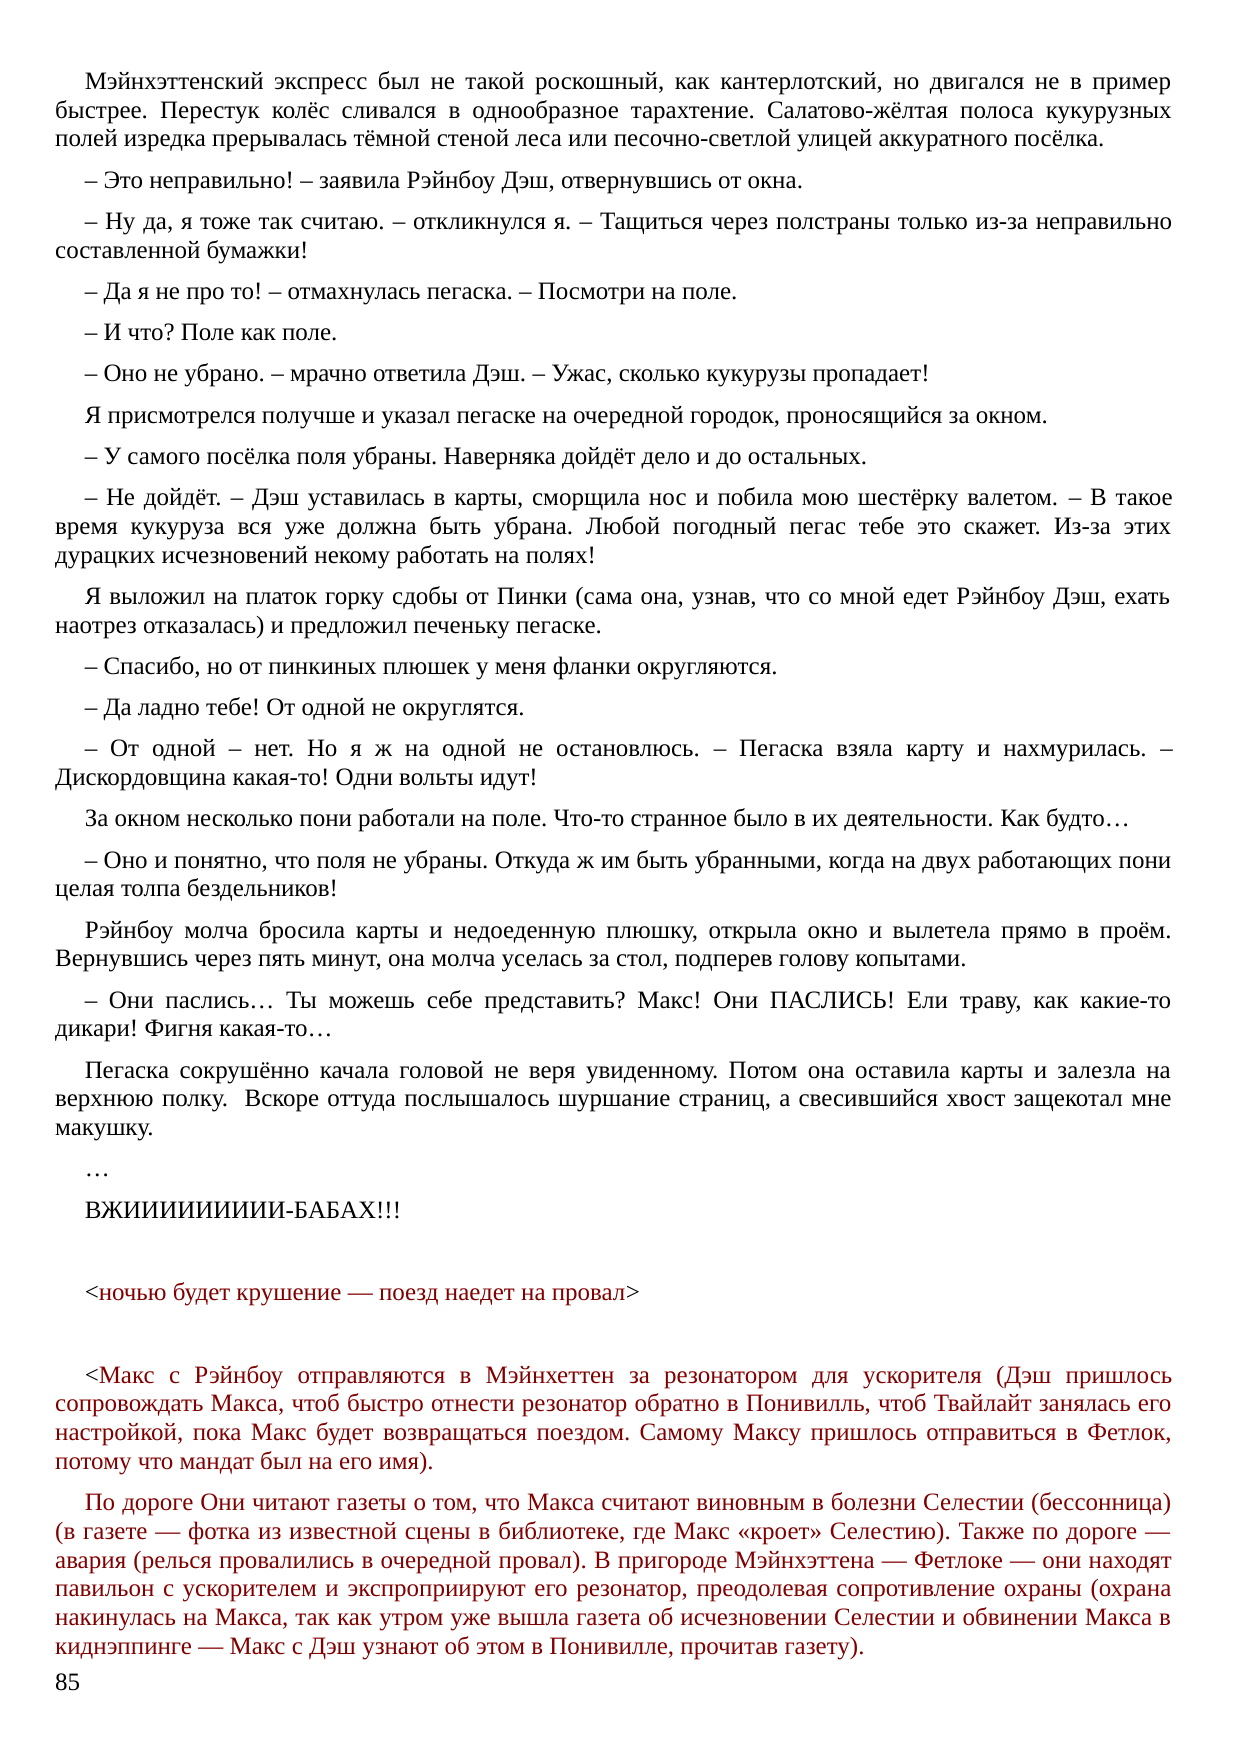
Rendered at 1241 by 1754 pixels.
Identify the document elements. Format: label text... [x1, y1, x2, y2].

text – Спасибо, но от пинкиных плюшек у меня фланки округляются. [55, 651, 1173, 680]
text <Макс с Рэйнбоу отправляются в Мэйнхеттен за резонатором для ускорителя (Дэш пришлось сопровождать Макса, чтоб быстро отнести резонатор обратно в Понивилль, чтоб Твайлайт занялась его настройкой, пока Макс будет возвращаться поездом. Самому Максу пришлось отправиться в Фетлок, потому что мандат был на его имя). [55, 1360, 1173, 1475]
text – Оно не убрано. – мрачно ответила Дэш. – Ужас, сколько кукурузы пропадает! [55, 358, 1173, 387]
text – Это неправильно! – заявила Рэйнбоу Дэш, отвернувшись от окна. [55, 165, 1173, 193]
text ВЖИИИИИИИИИ-БАБАХ!!! [55, 1195, 1173, 1223]
text За окном несколько пони работали на поле. Что-то странное было в их деятельности. Как будто… [55, 803, 1173, 832]
text Мэйнхэттенский экспресс был не такой роскошный, как кантерлотский, но двигался не в пример быстрее. Перестук колёс сливался в однообразное тарахтение. Салатово-жёлтая полоса кукурузных полей изредка прерывалась тёмной стеной леса или песочно-светлой улицей аккуратного посёлка. [55, 66, 1173, 152]
text Рэйнбоу молча бросила карты и недоеденную плюшку, открыла окно и вылетела прямо в проём. Вернувшись через пять минут, она молча уселась за стол, подперев голову копытами. [55, 915, 1173, 972]
text – Ну да, я тоже так считаю. – откликнулся я. – Тащиться через полстраны только из-за неправильно составленной бумажки! [55, 206, 1173, 263]
text Пегаска сокрушённо качала головой не веря увиденному. Потом она оставила карты и залезла на верхнюю полку. Вскоре оттуда послышалось шуршание страниц, а свесившийся хвост защекотал мне макушку. [55, 1055, 1173, 1141]
text По дороге Они читают газеты о том, что Макса считают виновным в болезни Селестии (бессонница) (в газете — фотка из известной сцены в библиотеке, где Макс «кроет» Селестию). Также по дороге — авария (релься провалились в очередной провал). В пригороде Мэйнхэттена — Фетлоке — они находят павильон с ускорителем и экспроприируют его резонатор, преодолевая сопротивление охраны (охрана накинулась на Макса, так как утром уже вышла газета об исчезновении Селестии и обвинении Макса в киднэппинге — Макс с Дэш узнают об этом в Понивилле, прочитав газету). [55, 1487, 1173, 1660]
text <ночью будет крушение — поезд наедет на провал> [55, 1277, 1173, 1306]
text – Оно и понятно, что поля не убраны. Откуда ж им быть убранными, когда на двух работающих пони целая толпа бездельников! [55, 845, 1173, 902]
text Я присмотрелся получше и указал пегаске на очередной городок, проносящийся за окном. [55, 400, 1173, 428]
text – Они паслись… Ты можешь себе представить? Макс! Они ПАСЛИСЬ! Ели траву, как какие-то дикари! Фигня какая-то… [55, 985, 1173, 1042]
text – У самого посёлка поля убраны. Наверняка дойдёт дело и до остальных. [55, 441, 1173, 470]
text – Не дойдёт. – Дэш уставилась в карты, сморщила нос и побила мою шестёрку валетом. – В такое время кукуруза вся уже должна быть убрана. Любой погодный пегас тебе это скажет. Из-за этих дурацких исчезновений некому работать на полях! [55, 482, 1173, 568]
text – Да ладно тебе! От одной не округлятся. [55, 692, 1173, 721]
text Я выложил на платок горку сдобы от Пинки (сама она, узнав, что со мной едет Рэйнбоу Дэш, ехать наотрез отказалась) и предложил печеньку пегаске. [55, 581, 1173, 638]
text … [55, 1153, 1173, 1182]
text – От одной – нет. Но я ж на одной не остановлюсь. – Пегаска взяла карту и нахмурилась. – Дискордовщина какая-то! Одни вольты идут! [55, 733, 1173, 791]
text – Да я не про то! – отмахнулась пегаска. – Посмотри на поле. [55, 276, 1173, 305]
text – И что? Поле как поле. [55, 317, 1173, 346]
